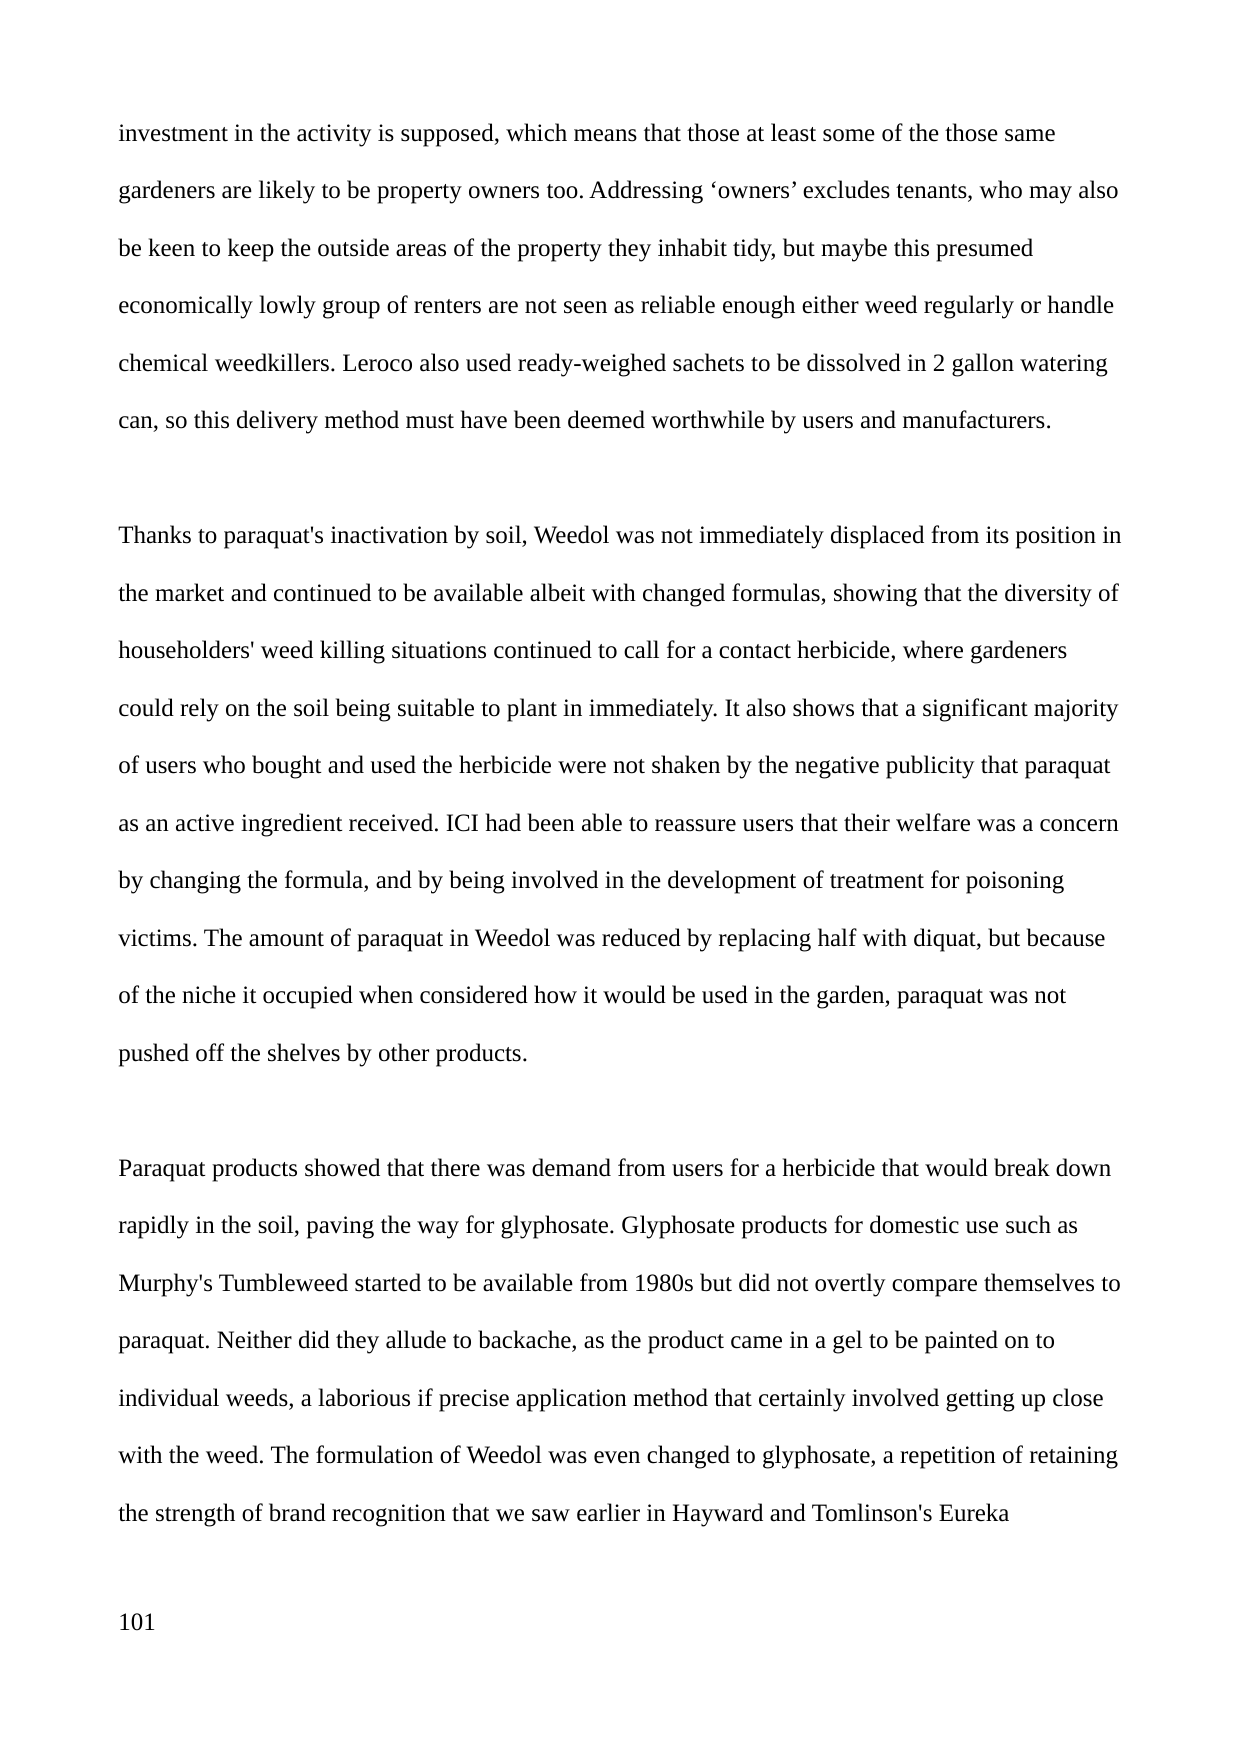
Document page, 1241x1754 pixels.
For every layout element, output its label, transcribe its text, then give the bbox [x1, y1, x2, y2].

text investment in the activity is supposed, which means that those at least some of the those same gardeners are likely to be property owners too. Addressing ‘owners’ excludes tenants, who may also be keen to keep the outside areas of the property they inhabit tidy, but maybe this presumed economically lowly group of renters are not seen as reliable enough either weed regularly or handle chemical weedkillers. Leroco also used ready-weighed sachets to be dissolved in 2 gallon watering can, so this delivery method must have been deemed worthwhile by users and manufacturers. [118, 118, 1122, 434]
text Thanks to paraquat's inactivation by soil, Weedol was not immediately displaced from its position in the market and continued to be available albeit with changed formulas, showing that the diversity of householders' weed killing situations continued to call for a contact herbicide, where gardeners could rely on the soil being suitable to plant in immediately. It also shows that a significant majority of users who bought and used the herbicide were not shaken by the negative publicity that paraquat as an active ingredient received. ICI had been able to reassure users that their welfare was a concern by changing the formula, and by being involved in the development of treatment for poisoning victims. The amount of paraquat in Weedol was reduced by replacing half with diquat, but because of the niche it occupied when considered how it would be used in the garden, paraquat was not pushed off the shelves by other products. [118, 521, 1122, 1067]
text Paraquat products showed that there was demand from users for a herbicide that would break down rapidly in the soil, paving the way for glyphosate. Glyphosate products for domestic use such as Murphy's Tumbleweed started to be available from 1980s but did not overtly compare themselves to paraquat. Neither did they allude to backache, as the product came in a gel to be painted on to individual weeds, a laborious if precise application method that certainly involved getting up close with the weed. The formulation of Weedol was even changed to glyphosate, a repetition of retaining the strength of brand recognition that we saw earlier in Hayward and Tomlinson's Eureka [118, 1153, 1122, 1527]
